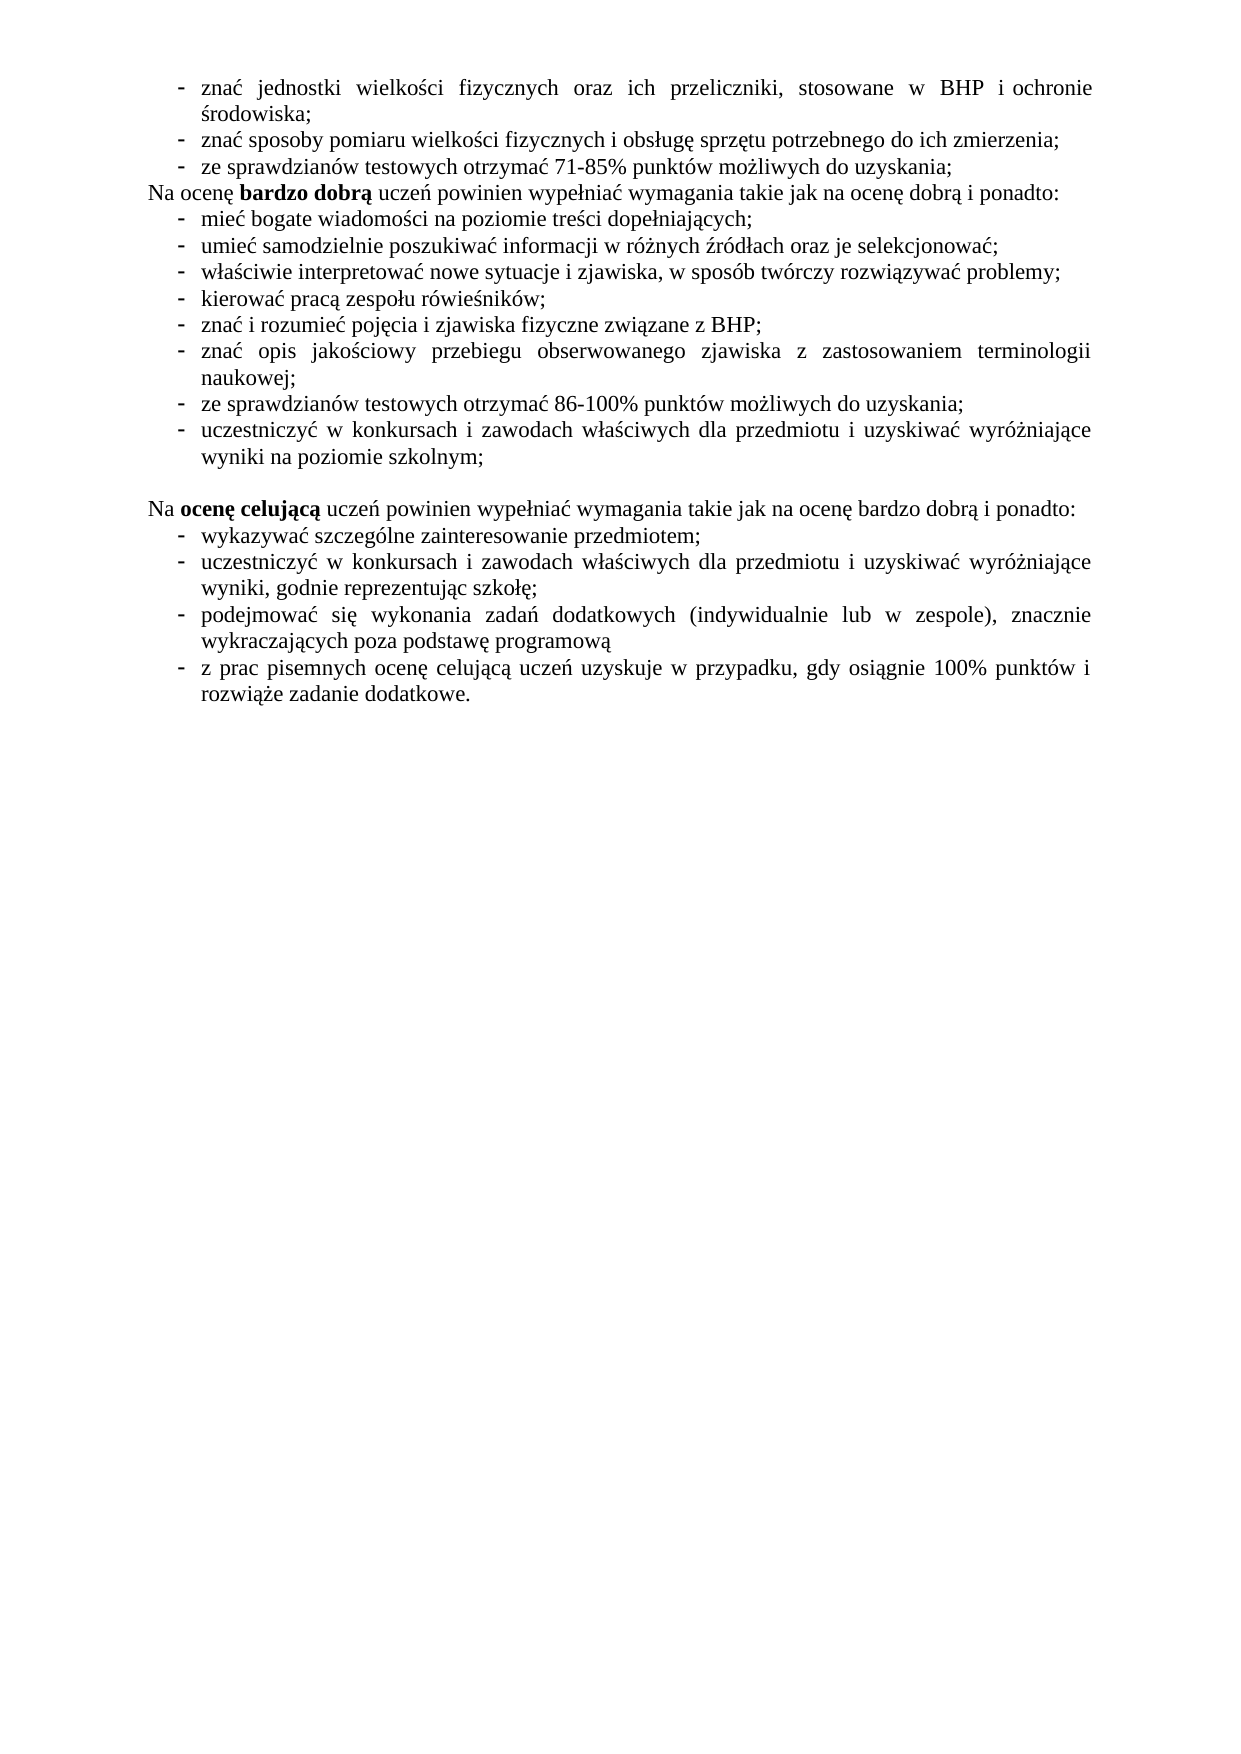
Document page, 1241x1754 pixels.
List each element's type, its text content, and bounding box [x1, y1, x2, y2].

list mieć bogate wiadomości na poziomie treści dopełniających; [177, 206, 1092, 232]
list ze sprawdzianów testowych otrzymać 86-100% punktów możliwych do uzyskania; [177, 390, 1092, 416]
text Na ocenę bardzo dobrą uczeń powinien wypełniać wymagania takie jak na ocenę dobrą i ponadto: [148, 179, 1092, 206]
list znać sposoby pomiaru wielkości fizycznych i obsługę sprzętu potrzebnego do ich zmierzenia; [177, 126, 1092, 153]
list umieć samodzielnie poszukiwać informacji w różnych źródłach oraz je selekcjonować; [177, 232, 1092, 258]
list właściwie interpretować nowe sytuacje i zjawiska, w sposób twórczy rozwiązywać problemy; [177, 258, 1092, 284]
list uczestniczyć w konkursach i zawodach właściwych dla przedmiotu i uzyskiwać wyróżniające wyniki, godnie reprezentując szkołę; [177, 548, 1092, 601]
list podejmować się wykonania zadań dodatkowych (indywidualnie lub w zespole), znacznie wykraczających poza podstawę programową [177, 601, 1092, 653]
list znać opis jakościowy przebiegu obserwowanego zjawiska z zastosowaniem terminologii naukowej; [177, 337, 1092, 390]
list znać i rozumieć pojęcia i zjawiska fizyczne związane z BHP; [177, 311, 1092, 337]
list uczestniczyć w konkursach i zawodach właściwych dla przedmiotu i uzyskiwać wyróżniające wyniki na poziomie szkolnym; [177, 416, 1092, 469]
list kierować pracą zespołu rówieśników; [177, 284, 1092, 311]
list z prac pisemnych ocenę celującą uczeń uzyskuje w przypadku, gdy osiągnie 100% punktów i rozwiąże zadanie dodatkowe. [177, 653, 1092, 706]
list znać jednostki wielkości fizycznych oraz ich przeliczniki, stosowane w BHP i ochronie środowiska; [177, 74, 1092, 126]
list wykazywać szczególne zainteresowanie przedmiotem; [177, 522, 1092, 548]
list ze sprawdzianów testowych otrzymać 71-85% punktów możliwych do uzyskania; [177, 153, 1092, 179]
text Na ocenę celującą uczeń powinien wypełniać wymagania takie jak na ocenę bardzo dobrą i ponadto: [148, 495, 1092, 522]
